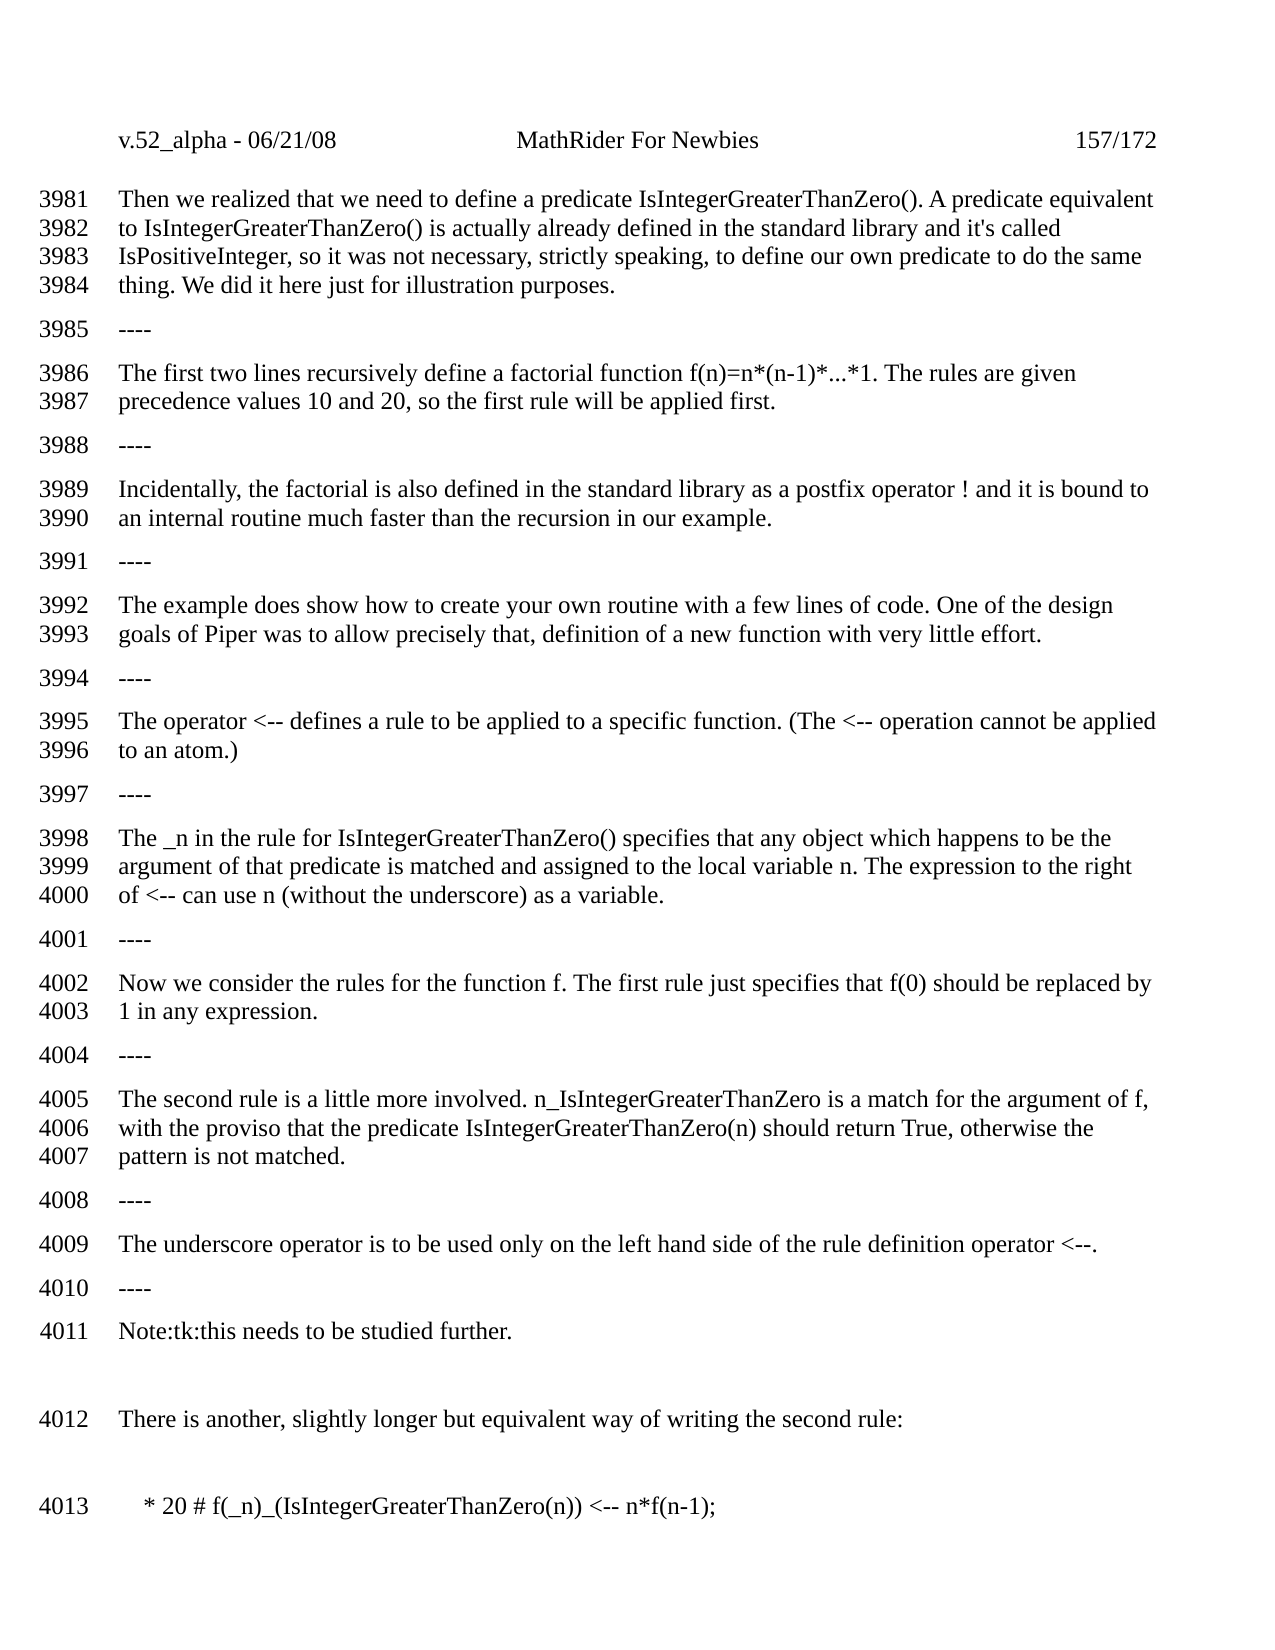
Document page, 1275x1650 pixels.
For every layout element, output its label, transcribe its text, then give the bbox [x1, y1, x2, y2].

text ---- [118, 1273, 1157, 1301]
text ---- [118, 779, 1157, 808]
text The underscore operator is to be used only on the left hand side of the rule definition operator <--. [118, 1229, 1157, 1258]
text The operator <-- defines a rule to be applied to a specific function. (The <-- operation cannot be applied to an atom.) [118, 706, 1157, 764]
text Now we consider the rules for the function f. The first rule just specifies that f(0) should be replaced by 1 in any expression. [118, 968, 1157, 1025]
text Then we realized that we need to define a predicate IsIntegerGreaterThanZero(). A predicate equivalent to IsIntegerGreaterThanZero() is actually already defined in the standard library and it's called IsPositiveInteger, so it was not necessary, strictly speaking, to define our own predicate to do the same thing. We did it here just for illustration purposes. [118, 184, 1157, 299]
text ---- [118, 1040, 1157, 1069]
text ---- [118, 546, 1157, 575]
text ---- [118, 430, 1157, 459]
text The first two lines recursively define a factorial function f(n)=n*(n-1)*...*1. The rules are given precedence values 10 and 20, so the first rule will be applied first. [118, 358, 1157, 415]
text The second rule is a little more involved. n_IsIntegerGreaterThanZero is a match for the argument of f, with the proviso that the predicate IsIntegerGreaterThanZero(n) should return True, otherwise the pattern is not matched. [118, 1084, 1157, 1170]
text ---- [118, 663, 1157, 691]
text The _n in the rule for IsIntegerGreaterThanZero() specifies that any object which happens to be the argument of that predicate is matched and assigned to the local variable n. The expression to the right of <-- can use n (without the underscore) as a variable. [118, 823, 1157, 909]
text The example does show how to create your own routine with a few lines of code. One of the design goals of Piper was to allow precisely that, definition of a new function with very little effort. [118, 590, 1157, 648]
text ---- [118, 314, 1157, 343]
text There is another, slightly longer but equivalent way of writing the second rule: [118, 1404, 1157, 1433]
text ---- [118, 1185, 1157, 1214]
text ---- [118, 924, 1157, 953]
text * 20 # f(_n)_(IsIntegerGreaterThanZero(n)) <-- n*f(n-1); [118, 1491, 1157, 1520]
text Note:tk:this needs to be studied further. [118, 1316, 1157, 1345]
text Incidentally, the factorial is also defined in the standard library as a postfix operator ! and it is bound to an internal routine much faster than the recursion in our example. [118, 474, 1157, 531]
